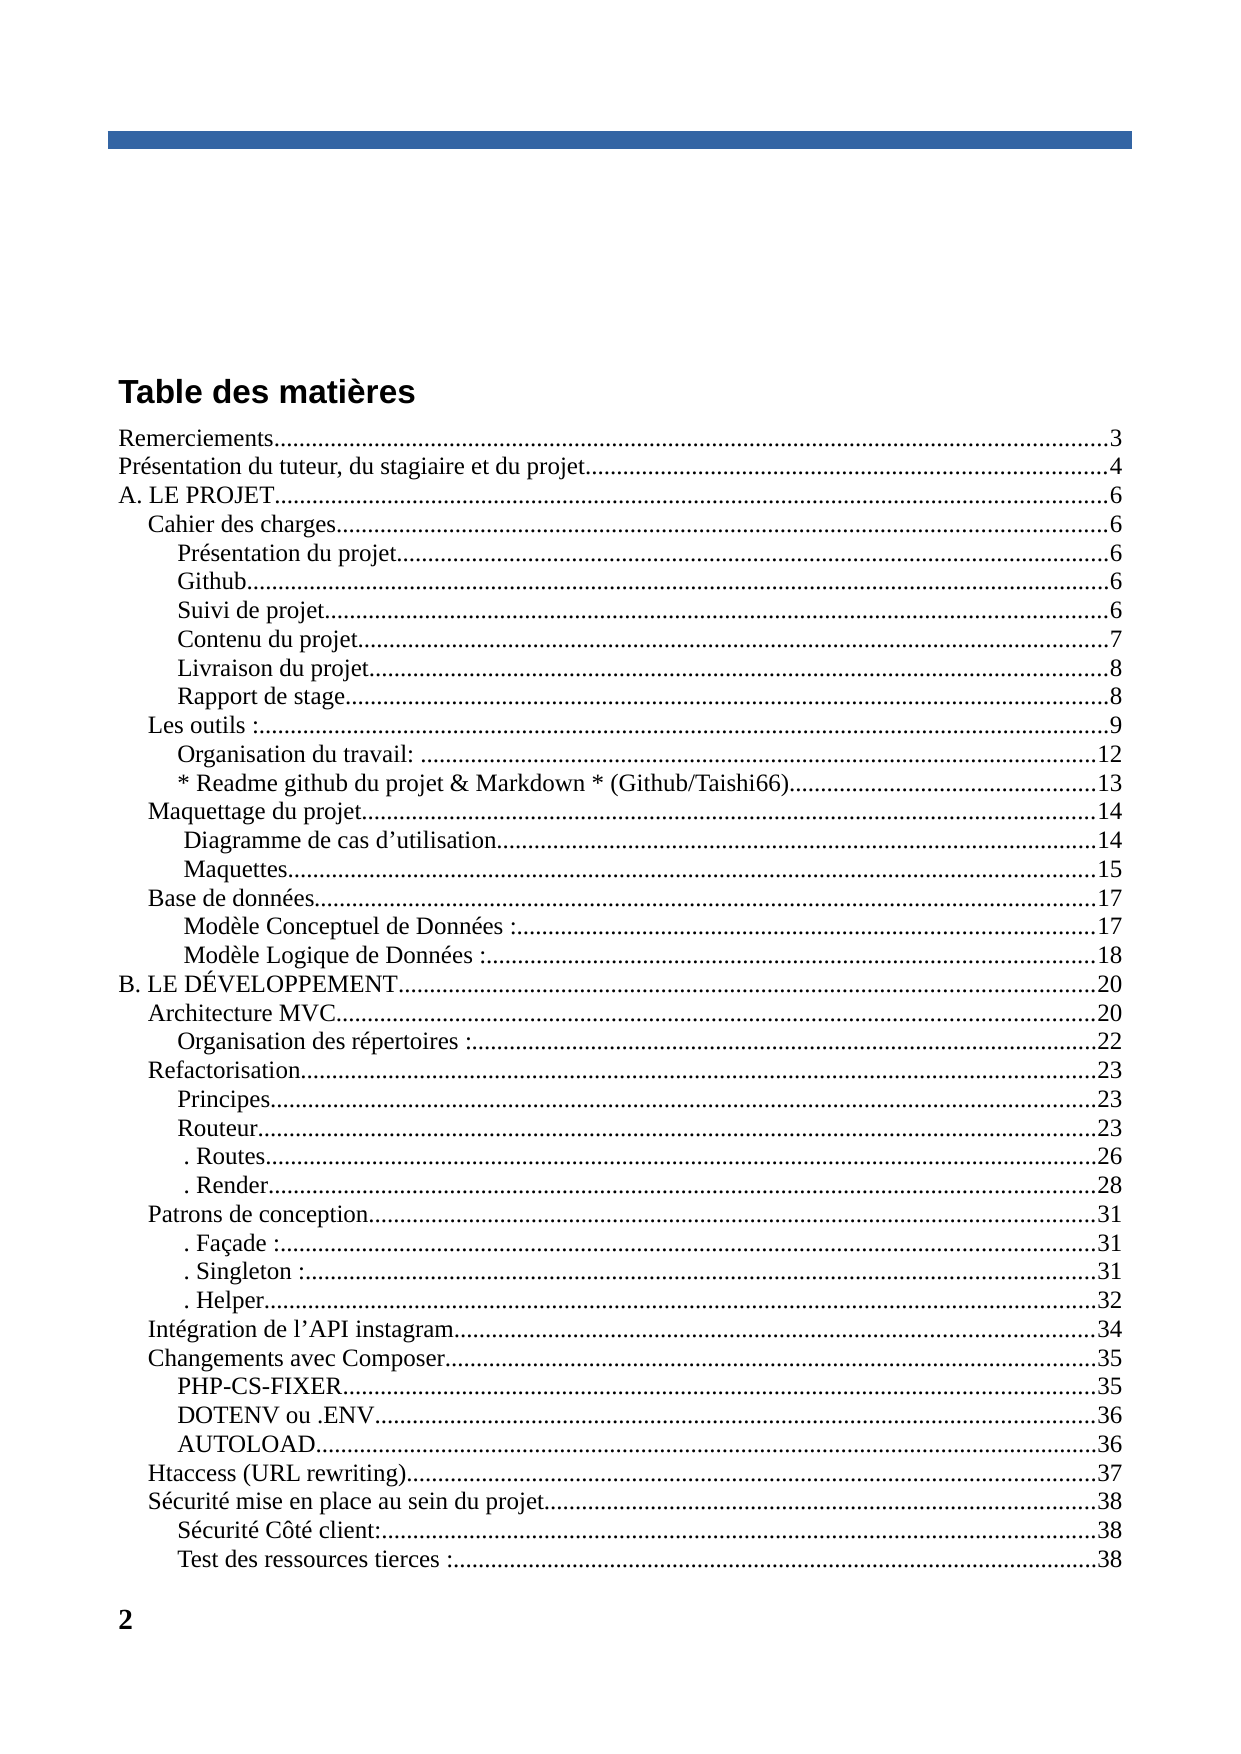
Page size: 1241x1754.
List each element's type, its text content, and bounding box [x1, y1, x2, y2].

text . Render 28 [177, 1170, 1122, 1199]
text Les outils : 9 [148, 710, 1122, 739]
text Architecture MVC 20 [148, 998, 1122, 1026]
text Sécurité Côté client: 38 [177, 1515, 1122, 1544]
text . Singleton : 31 [177, 1256, 1122, 1285]
text Présentation du projet 6 [177, 538, 1122, 566]
text Patrons de conception 31 [148, 1199, 1122, 1228]
text A. LE PROJET 6 [118, 480, 1122, 509]
text Maquettage du projet 14 [148, 796, 1122, 825]
text Livraison du projet 8 [177, 653, 1122, 681]
text Rapport de stage 8 [177, 681, 1122, 710]
text B. LE DÉVELOPPEMENT 20 [118, 969, 1122, 998]
text Refactorisation 23 [148, 1055, 1122, 1084]
text DOTENV ou .ENV 36 [177, 1400, 1122, 1429]
subtitle Table des matières [118, 372, 1122, 410]
text PHP-CS-FIXER 35 [177, 1371, 1122, 1400]
text Organisation des répertoires : 22 [177, 1026, 1122, 1055]
text Maquettes 15 [177, 854, 1122, 883]
text Intégration de l’API instagram 34 [148, 1314, 1122, 1343]
text Diagramme de cas d’utilisation 14 [177, 825, 1122, 854]
text Présentation du tuteur, du stagiaire et du projet. 4 [118, 451, 1122, 480]
text Remerciements 3 [118, 423, 1122, 451]
text . Routes 26 [177, 1141, 1122, 1170]
text Base de données 17 [148, 883, 1122, 911]
text Contenu du projet 7 [177, 624, 1122, 653]
text Modèle Conceptuel de Données : 17 [177, 911, 1122, 940]
text AUTOLOAD 36 [177, 1429, 1122, 1458]
text Changements avec Composer 35 [148, 1343, 1122, 1371]
text * Readme github du projet & Markdown * (Github/Taishi66) 13 [177, 768, 1122, 796]
text . Façade : 31 [177, 1228, 1122, 1256]
text Sécurité mise en place au sein du projet 38 [148, 1486, 1122, 1515]
text Organisation du travail: 12 [177, 739, 1122, 768]
text Suivi de projet 6 [177, 595, 1122, 624]
text Cahier des charges 6 [148, 509, 1122, 538]
text Routeur 23 [177, 1113, 1122, 1141]
text Github 6 [177, 566, 1122, 595]
text Htaccess (URL rewriting) 37 [148, 1458, 1122, 1486]
text Test des ressources tierces : 38 [177, 1544, 1122, 1573]
text Modèle Logique de Données : 18 [177, 940, 1122, 969]
text . Helper 32 [177, 1285, 1122, 1314]
text Principes 23 [177, 1084, 1122, 1113]
